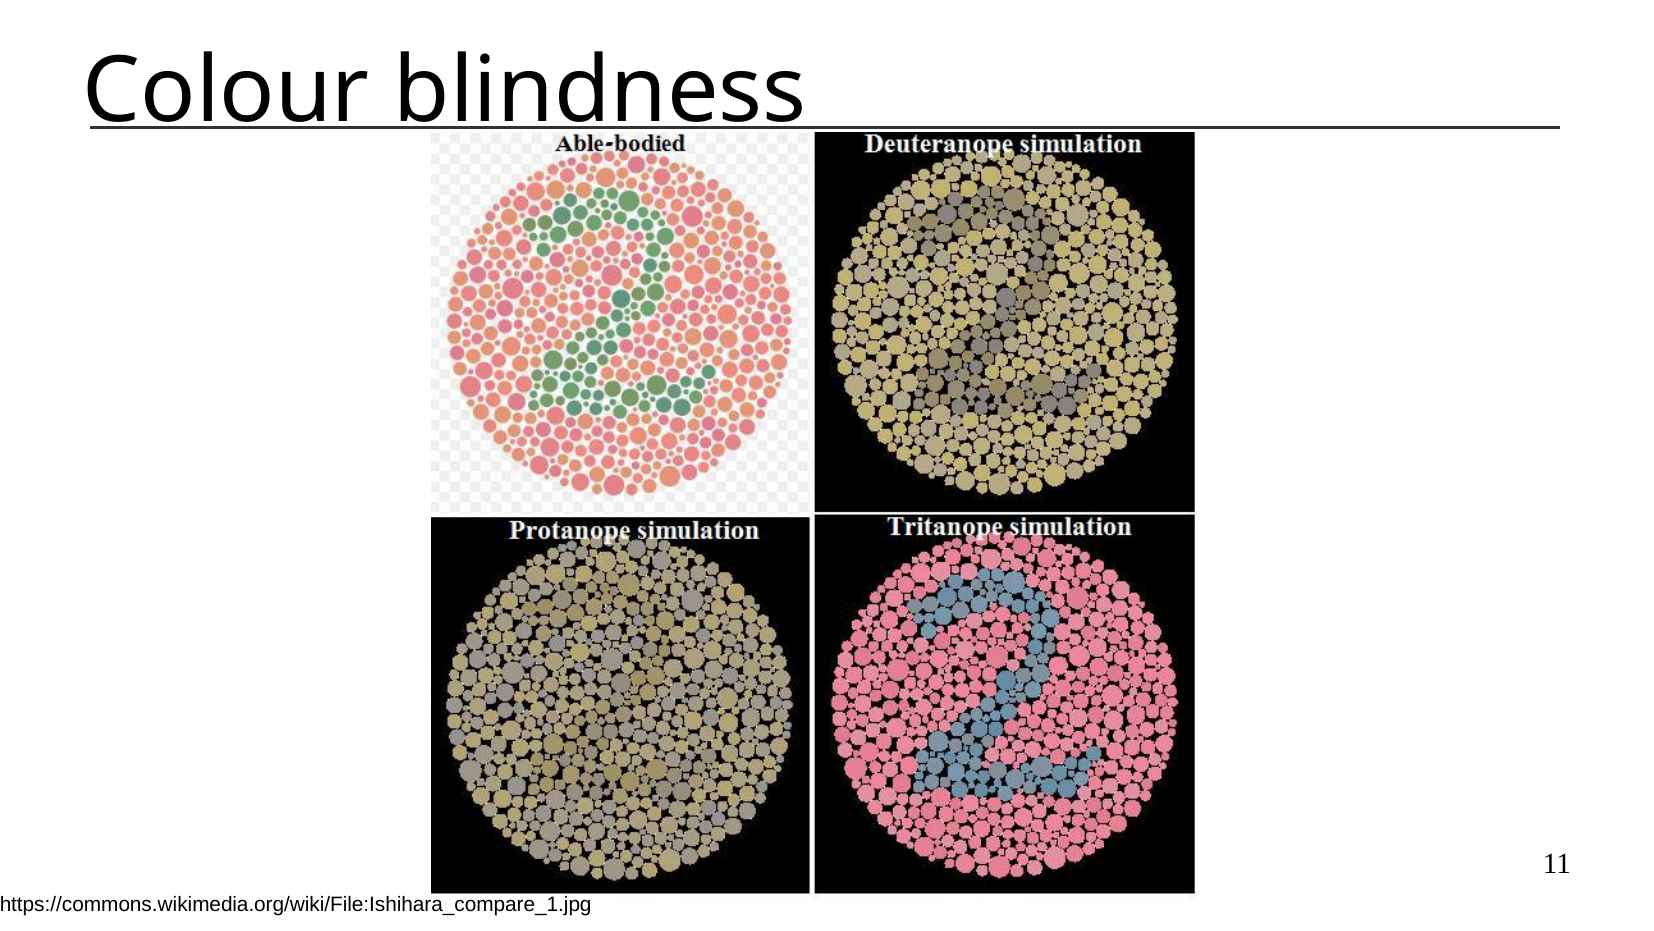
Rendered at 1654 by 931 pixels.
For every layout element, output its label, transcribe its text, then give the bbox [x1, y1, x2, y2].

text_box https://commons.wikimedia.org/wiki/File:Ishihara_compare_1.jpg [0, 885, 754, 931]
title Colour blindness [82, 32, 1571, 140]
picture [431, 132, 1200, 901]
